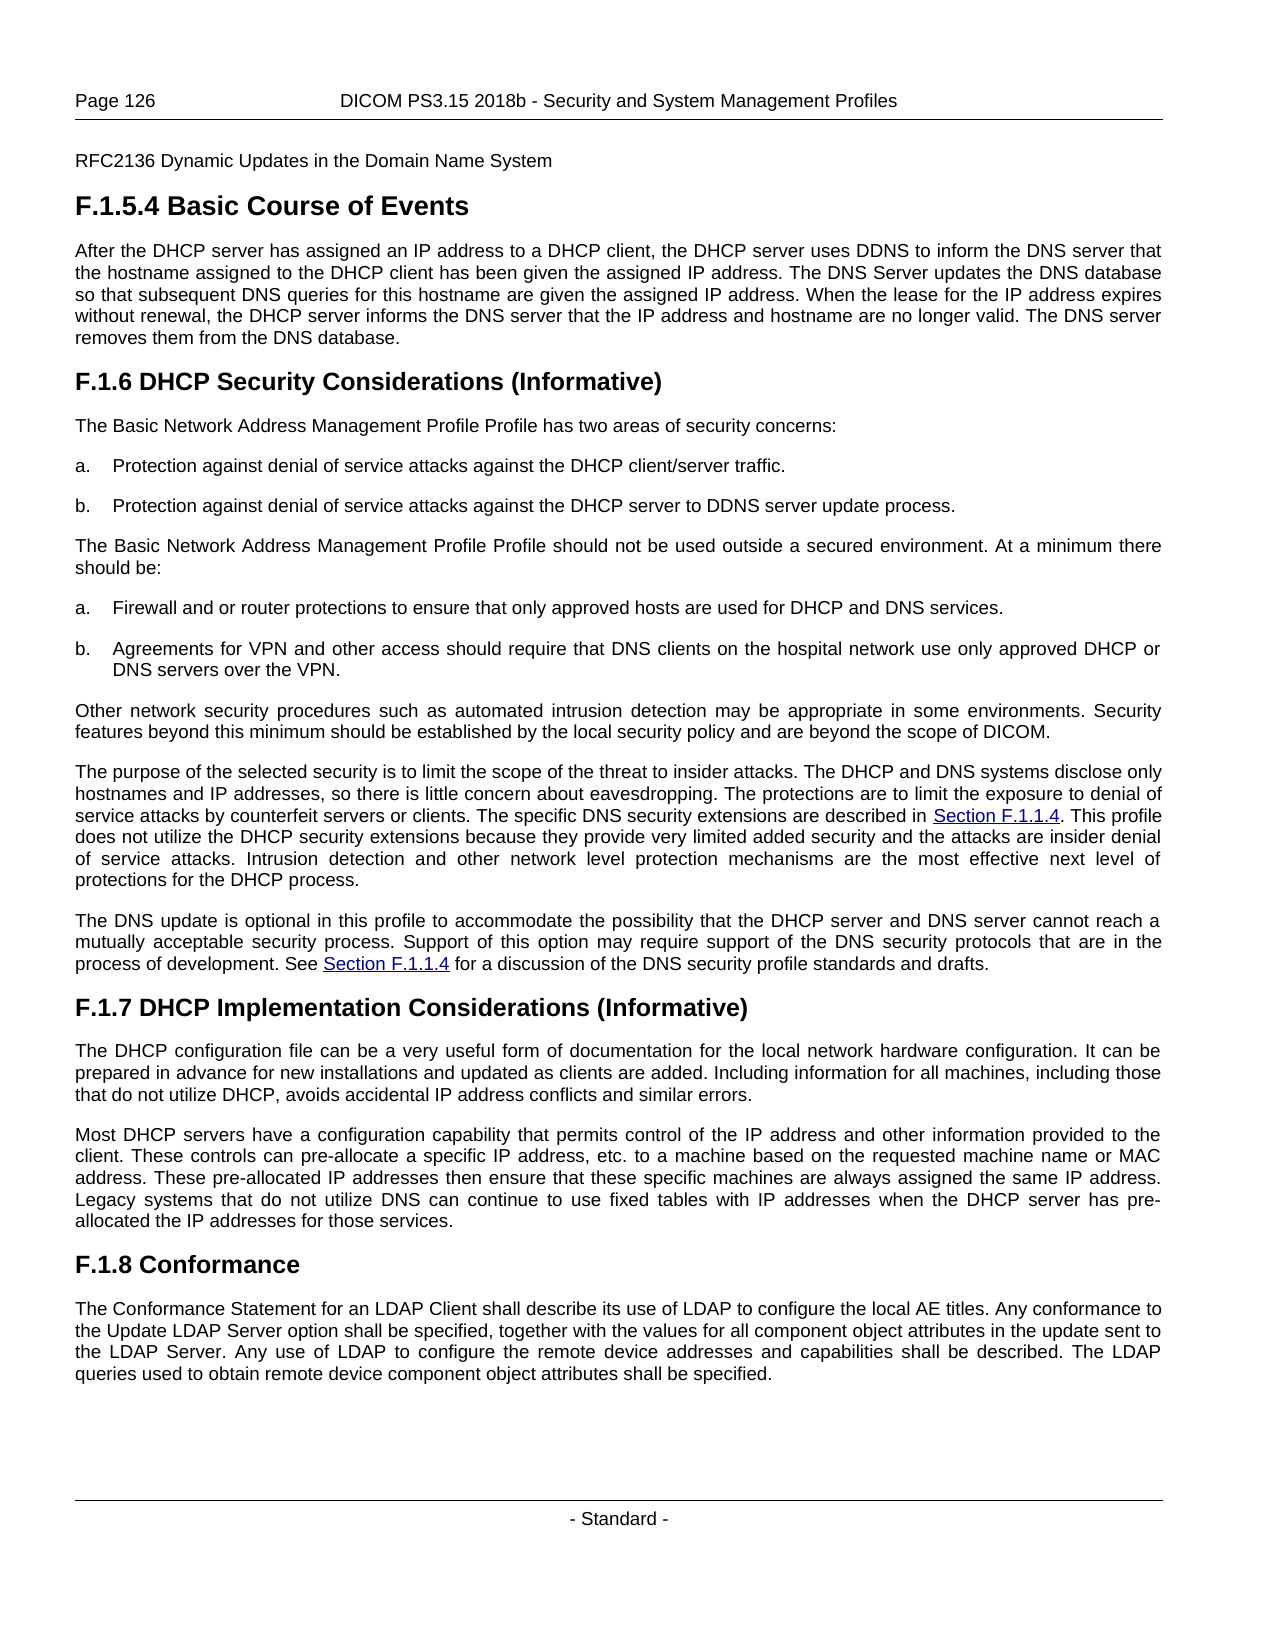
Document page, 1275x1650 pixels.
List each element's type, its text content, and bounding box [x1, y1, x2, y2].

text Most DHCP servers have a configuration capability that permits control of the IP address and other information provided to the client. These controls can pre-allocate a specific IP address, etc. to a machine based on the requested machine name or MAC address. These pre-allocated IP addresses then ensure that these specific machines are always assigned the same IP address. Legacy systems that do not utilize DNS can continue to use fixed tables with IP addresses when the DHCP server has pre-allocated the IP addresses for those services. [75, 1124, 1162, 1232]
text The DHCP configuration file can be a very useful form of documentation for the local network hardware configuration. It can be prepared in advance for new installations and updated as clients are added. Including information for all machines, including those that do not utilize DHCP, avoids accidental IP address conflicts and similar errors. [75, 1040, 1162, 1105]
text After the DHCP server has assigned an IP address to a DHCP client, the DHCP server uses DDNS to inform the DNS server that the hostname assigned to the DHCP client has been given the assigned IP address. The DNS Server updates the DNS database so that subsequent DNS queries for this hostname are given the assigned IP address. When the lease for the IP address expires without renewal, the DHCP server informs the DNS server that the IP address and hostname are no longer valid. The DNS server removes them from the DNS database. [75, 240, 1162, 348]
text RFC2136 Dynamic Updates in the Domain Name System [75, 150, 1162, 172]
list Firewall and or router protections to ensure that only approved hosts are used for DHCP and DNS services. [75, 597, 1162, 619]
text The DNS update is optional in this profile to accommodate the possibility that the DHCP server and DNS server cannot reach a mutually acceptable security process. Support of this option may require support of the DNS security protocols that are in the process of development. See Section F.1.1.4 for a discussion of the DNS security profile standards and drafts. [75, 909, 1162, 974]
list Protection against denial of service attacks against the DHCP server to DDNS server update process. [75, 495, 1162, 517]
text The Conformance Statement for an LDAP Client shall describe its use of LDAP to configure the local AE titles. Any conformance to the Update LDAP Server option shall be specified, together with the values for all component object attributes in the update sent to the LDAP Server. Any use of LDAP to configure the remote device addresses and capabilities shall be described. The LDAP queries used to obtain remote device component object attributes shall be specified. [75, 1298, 1162, 1384]
text Other network security procedures such as automated intrusion detection may be appropriate in some environments. Security features beyond this minimum should be established by the local security policy and are beyond the scope of DICOM. [75, 699, 1162, 742]
text F.1.5.4 Basic Course of Events [75, 190, 1162, 222]
text F.1.7 DHCP Implementation Considerations (Informative) [75, 993, 1162, 1022]
list Protection against denial of service attacks against the DHCP client/server traffic. [75, 455, 1162, 476]
text The Basic Network Address Management Profile Profile should not be used outside a secured environment. At a minimum there should be: [75, 535, 1162, 578]
text F.1.8 Conformance [75, 1250, 1162, 1279]
text F.1.6 DHCP Security Considerations (Informative) [75, 367, 1162, 396]
text The purpose of the selected security is to limit the scope of the threat to insider attacks. The DHCP and DNS systems disclose only hostnames and IP addresses, so there is little concern about eavesdropping. The protections are to limit the exposure to denial of service attacks by counterfeit servers or clients. The specific DNS security extensions are described in Section F.1.1.4. This profile does not utilize the DHCP security extensions because they provide very limited added security and the attacks are insider denial of service attacks. Intrusion detection and other network level protection mechanisms are the most effective next level of protections for the DHCP process. [75, 761, 1162, 891]
list Agreements for VPN and other access should require that DNS clients on the hospital network use only approved DHCP or DNS servers over the VPN. [75, 637, 1162, 681]
text The Basic Network Address Management Profile Profile has two areas of security concerns: [75, 414, 1162, 436]
